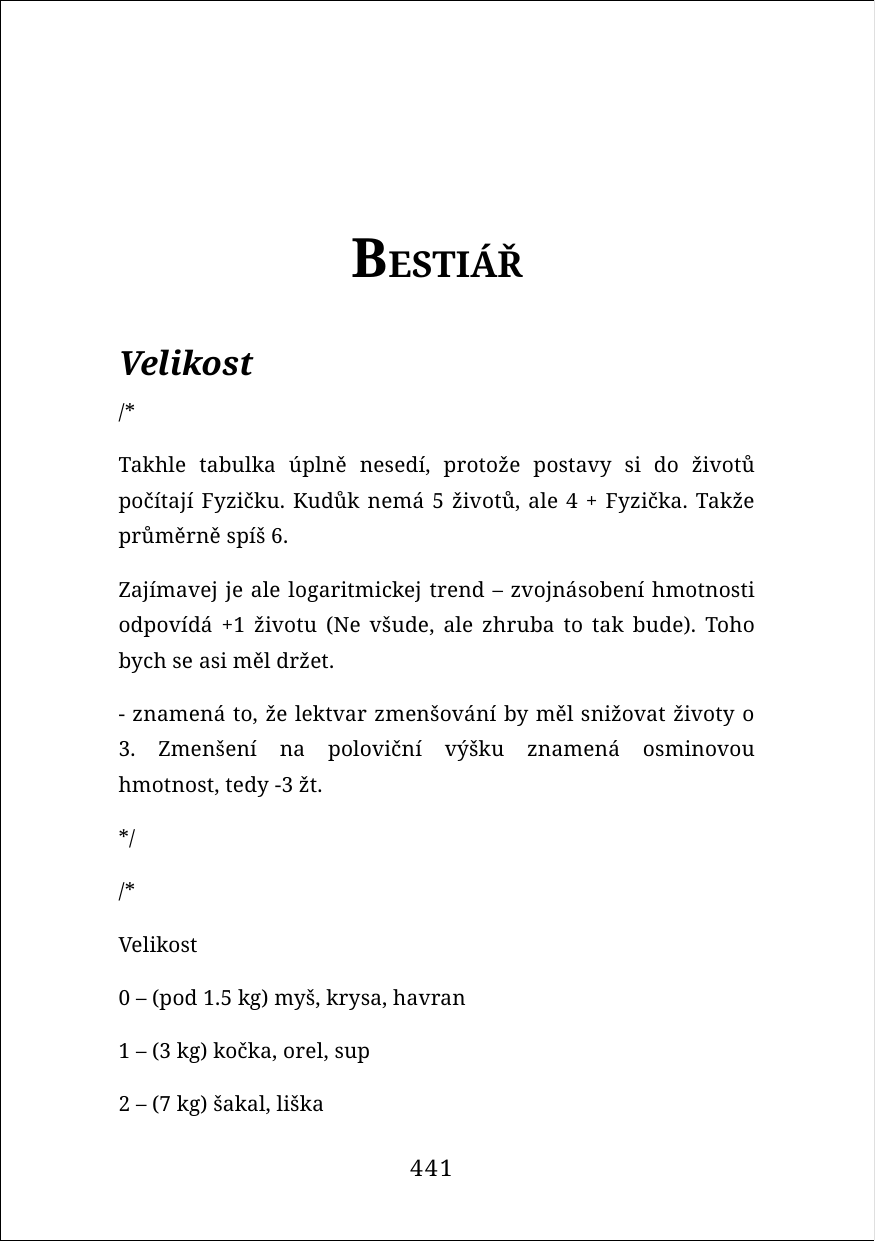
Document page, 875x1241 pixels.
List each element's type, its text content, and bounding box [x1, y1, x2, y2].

text Velikost [118, 930, 756, 958]
text /* [118, 397, 756, 426]
text - znamená to, že lektvar zmenšování by měl snižovat životy o 3. Zmenšení na poloviční výšku znamená osminovou hmotnost, tedy -3 žt. [118, 699, 756, 798]
text /* [118, 877, 756, 905]
text Takhle tabulka úplně nesedí, protože postavy si do životů počítají Fyzičku. Kudůk nemá 5 životů, ale 4 + Fyzička. Takže průměrně spíš 6. [118, 451, 756, 550]
subtitle Bestiář [118, 219, 756, 293]
subtitle Velikost [118, 340, 756, 386]
text 2 – (7 kg) šakal, liška [118, 1089, 756, 1118]
text Zajímavej je ale logaritmickej trend – zvojnásobení hmotnosti odpovídá +1 životu (Ne všude, ale zhruba to tak bude). Toho bych se asi měl držet. [118, 575, 756, 674]
text 1 – (3 kg) kočka, orel, sup [118, 1036, 756, 1065]
text */ [118, 823, 756, 852]
text 0 – (pod 1.5 kg) myš, krysa, havran [118, 983, 756, 1011]
